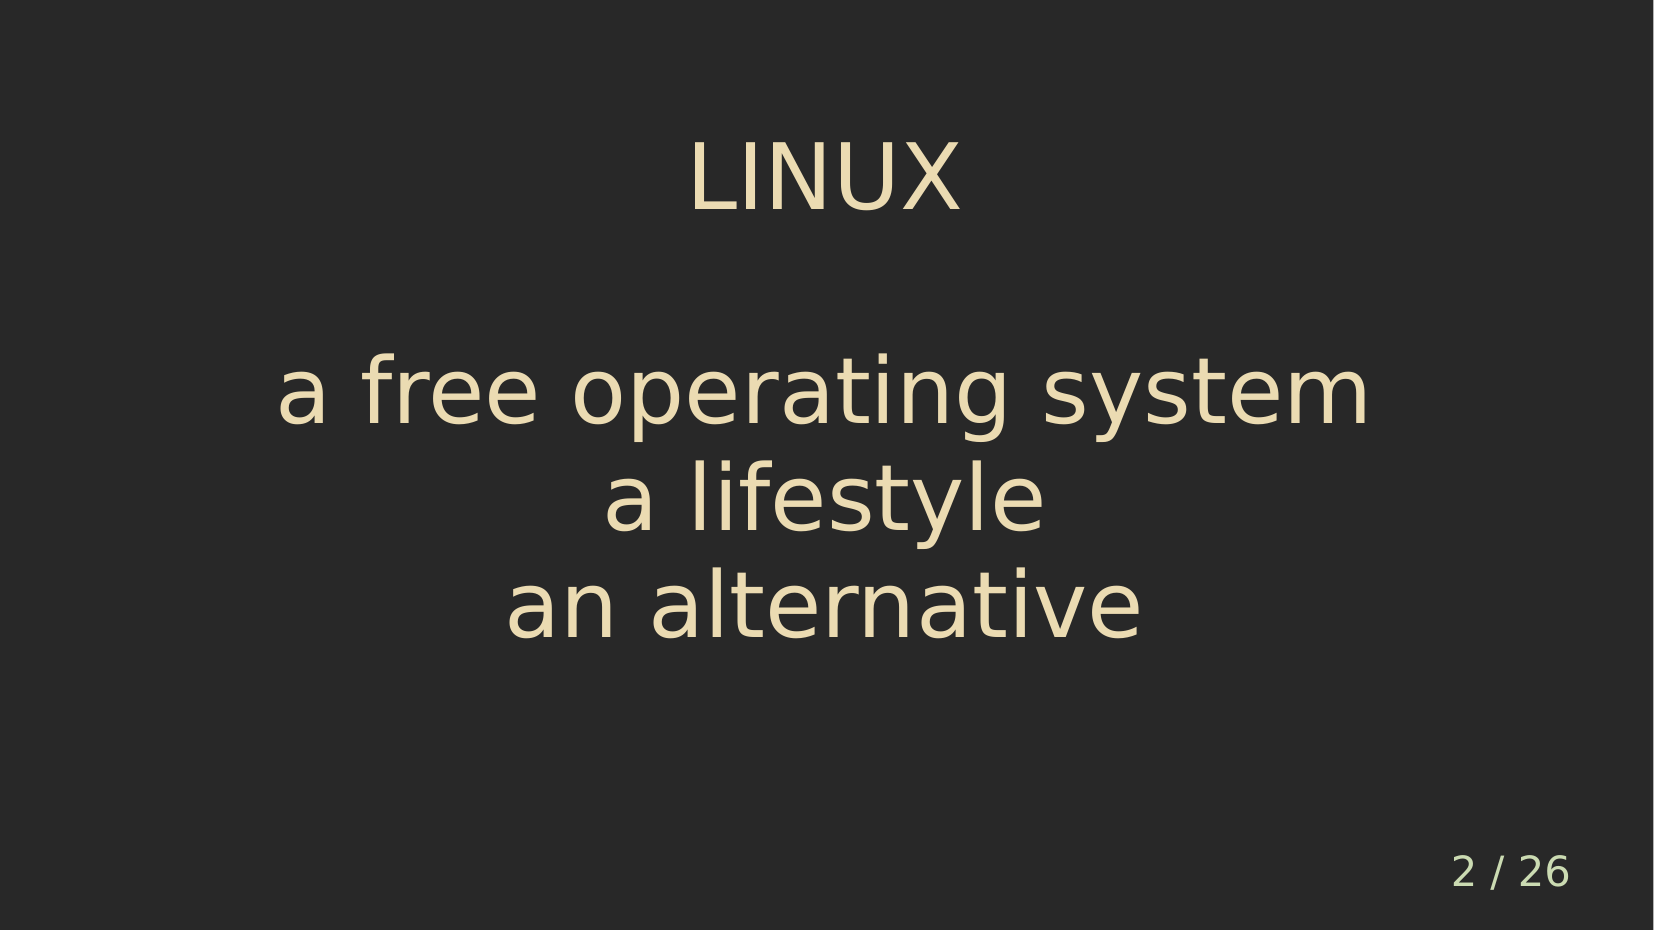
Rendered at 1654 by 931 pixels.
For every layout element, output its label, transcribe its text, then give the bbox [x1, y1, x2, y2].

text_box LINUX a free operating system a lifestyle an alternative [75, 117, 1576, 788]
